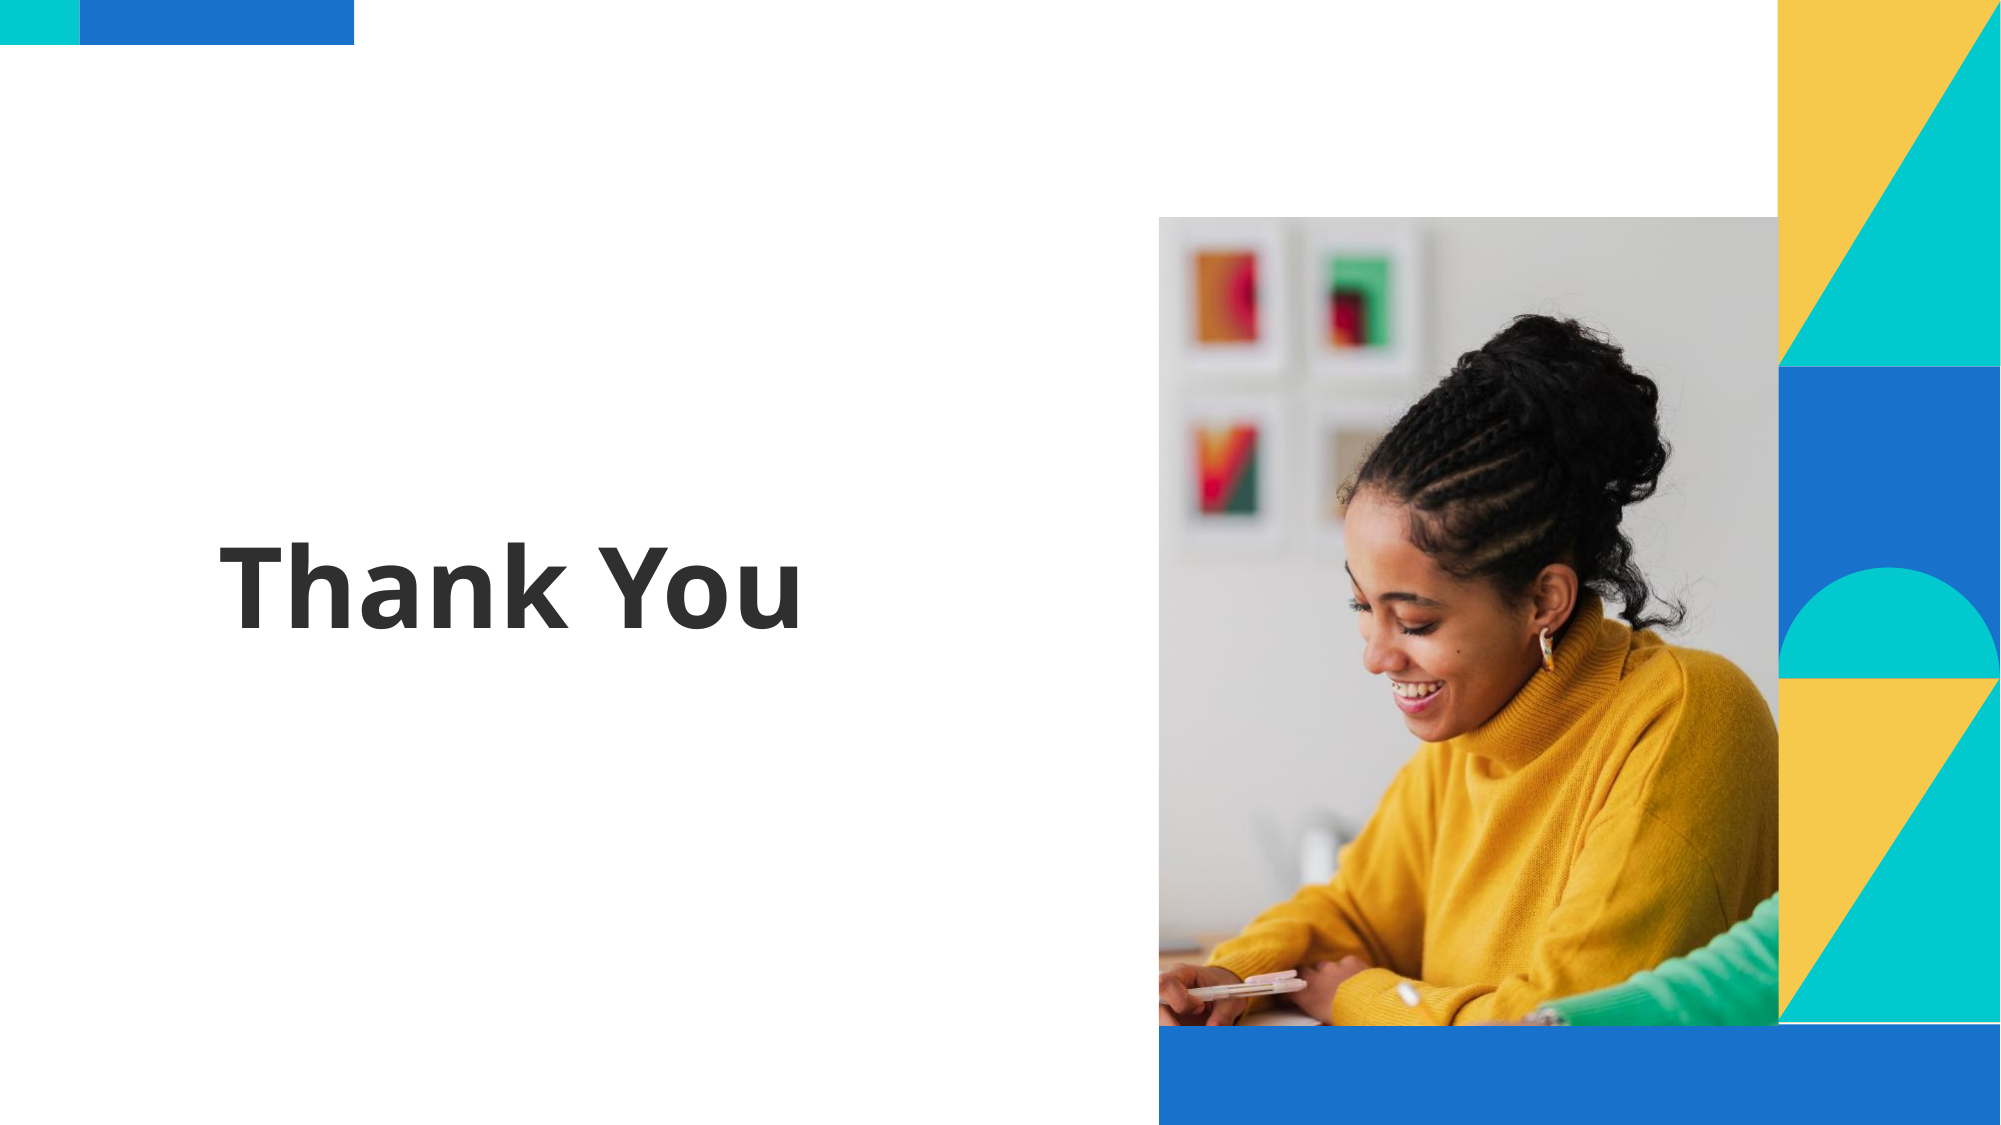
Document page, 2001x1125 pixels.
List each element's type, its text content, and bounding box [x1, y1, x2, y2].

title Thank You [218, 272, 1084, 896]
picture [1158, 217, 1779, 1026]
